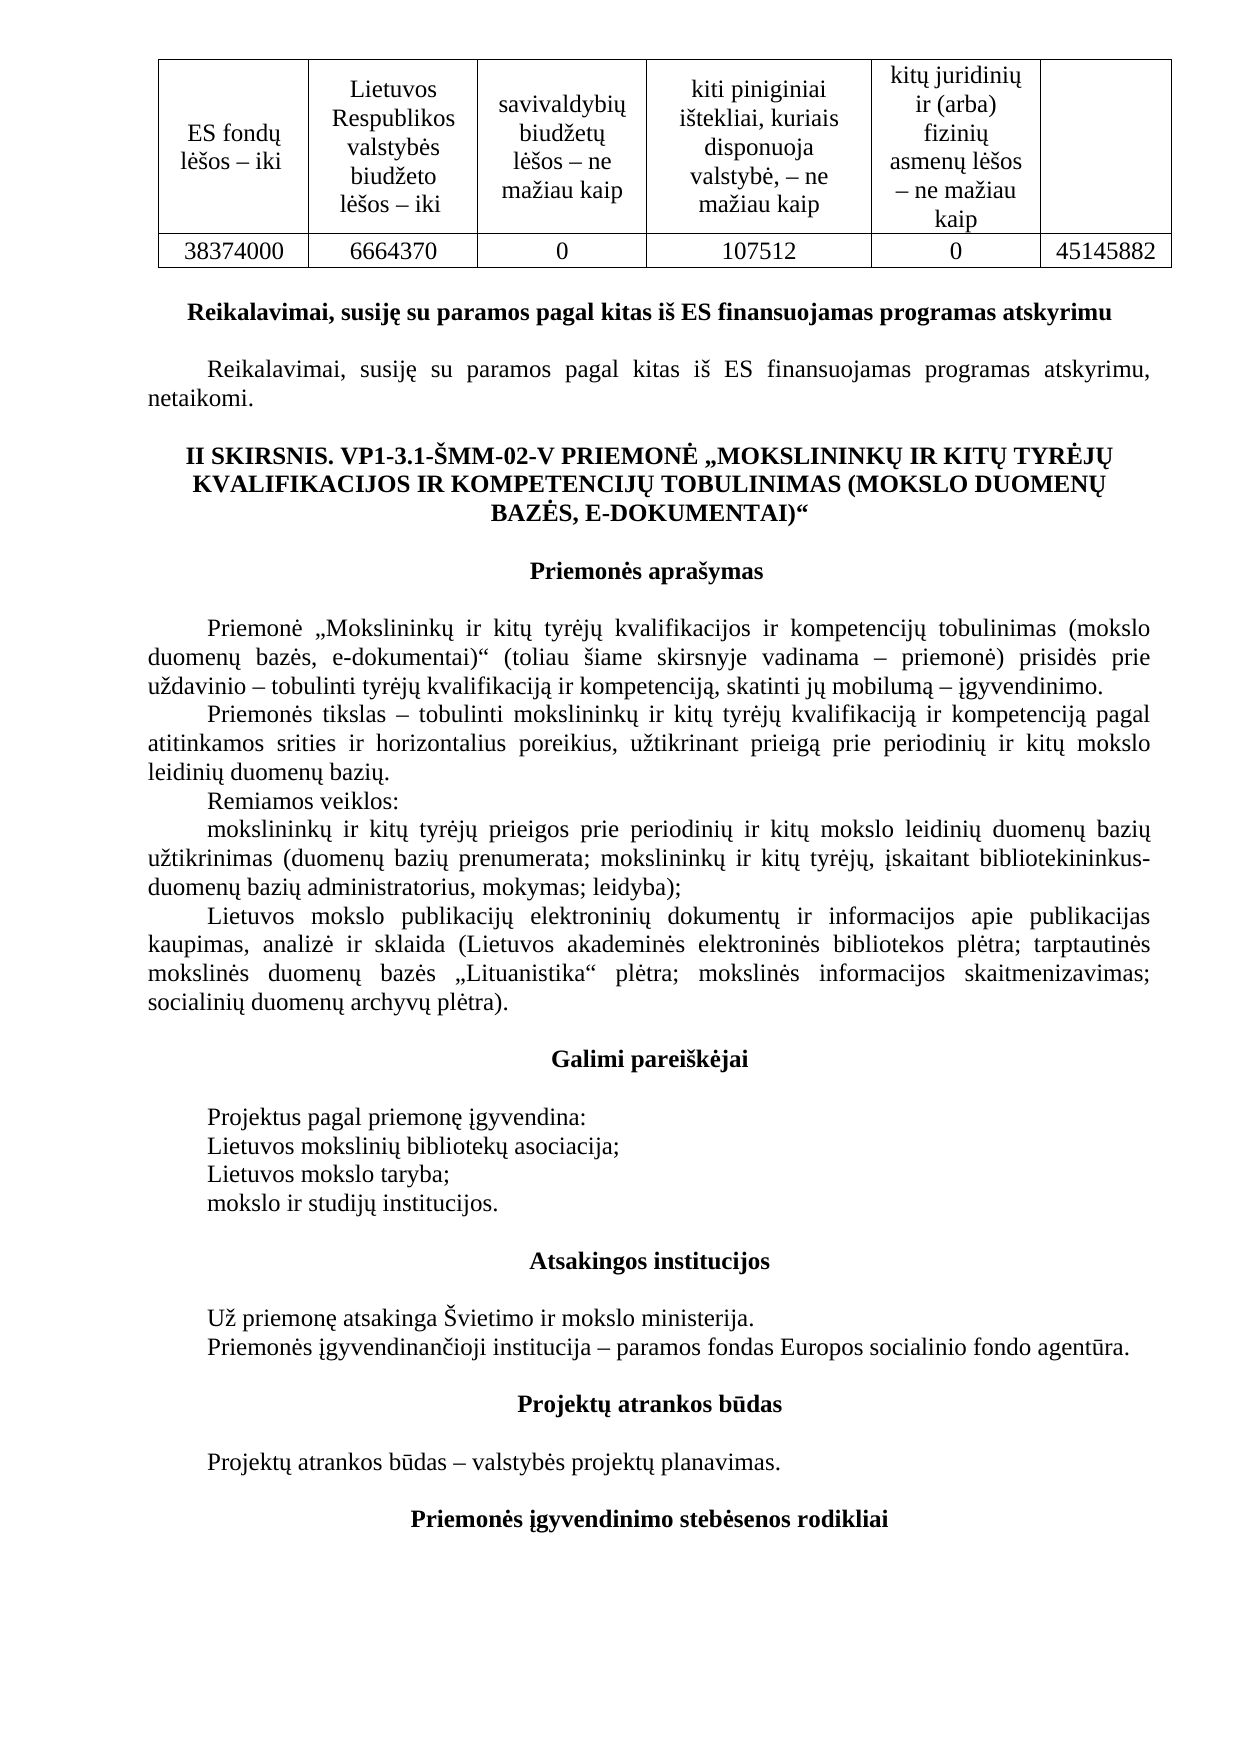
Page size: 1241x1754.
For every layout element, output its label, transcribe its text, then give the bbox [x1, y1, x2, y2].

table_cell kiti piniginiai ištekliai, kuriais disponuoja valstybė, – ne mažiau kaip [647, 60, 871, 233]
text Projektus pagal priemonę įgyvendina: [148, 1102, 1152, 1131]
table_cell 0 [872, 234, 1040, 267]
table_cell savivaldybių biudžetų lėšos – ne mažiau kaip [478, 60, 646, 233]
text mokslo ir studijų institucijos. [148, 1188, 1152, 1217]
text Lietuvos mokslo publikacijų elektroninių dokumentų ir informacijos apie publikacijas kaupimas, analizė ir sklaida (Lietuvos akademinės elektroninės bibliotekos plėtra; tarptautinės mokslinės duomenų bazės „Lituanistika“ plėtra; mokslinės informacijos skaitmenizavimas; socialinių duomenų archyvų plėtra). [148, 901, 1152, 1016]
table_cell Lietuvos Respublikos valstybės biudžeto lėšos – iki [309, 60, 477, 233]
text mokslininkų ir kitų tyrėjų prieigos prie periodinių ir kitų mokslo leidinių duomenų bazių užtikrinimas (duomenų bazių prenumerata; mokslininkų ir kitų tyrėjų, įskaitant bibliotekininkus-duomenų bazių administratorius, mokymas; leidyba); [148, 814, 1152, 901]
table_cell 45145882 [1041, 234, 1171, 267]
text Už priemonę atsakinga Švietimo ir mokslo ministerija. [148, 1303, 1152, 1332]
table_cell kitų juridinių ir (arba) fizinių asmenų lėšos – ne mažiau kaip [872, 60, 1040, 233]
text Lietuvos mokslo taryba; [148, 1159, 1152, 1188]
text Projektų atrankos būdas [148, 1389, 1152, 1418]
table_cell ES fondų lėšos – iki [159, 60, 308, 233]
table_cell 0 [478, 234, 646, 267]
text Priemonės aprašymas [148, 556, 1152, 584]
text Reikalavimai, susiję su paramos pagal kitas iš ES finansuojamas programas atskyrimu, netaikomi. [148, 354, 1152, 412]
text Priemonės tikslas – tobulinti mokslininkų ir kitų tyrėjų kvalifikaciją ir kompetenciją pagal atitinkamos srities ir horizontalius poreikius, užtikrinant prieigą prie periodinių ir kitų mokslo leidinių duomenų bazių. [148, 699, 1152, 786]
table_cell 38374000 [159, 234, 308, 267]
text II SKIRSNIS. VP1-3.1-ŠMM-02-V PRIEMONĖ „MOKSLININKŲ IR KITŲ TYRĖJŲ KVALIFIKACIJOS IR KOMPETENCIJŲ TOBULINIMAS (MOKSLO DUOMENŲ BAZĖS, E-DOKUMENTAI)“ [148, 441, 1152, 527]
table_cell 107512 [647, 234, 871, 267]
text Priemonės įgyvendinimo stebėsenos rodikliai [148, 1504, 1152, 1533]
text Reikalavimai, susiję su paramos pagal kitas iš ES finansuojamas programas atskyrimu [148, 297, 1152, 326]
text Lietuvos mokslinių bibliotekų asociacija; [148, 1131, 1152, 1159]
text Remiamos veiklos: [148, 786, 1152, 814]
text Galimi pareiškėjai [148, 1044, 1152, 1073]
text Priemonės įgyvendinančioji institucija – paramos fondas Europos socialinio fondo agentūra. [148, 1332, 1152, 1361]
text Projektų atrankos būdas – valstybės projektų planavimas. [148, 1447, 1152, 1476]
table_cell 6664370 [309, 234, 477, 267]
text Priemonė „Mokslininkų ir kitų tyrėjų kvalifikacijos ir kompetencijų tobulinimas (mokslo duomenų bazės, e-dokumentai)“ (toliau šiame skirsnyje vadinama – priemonė) prisidės prie uždavinio – tobulinti tyrėjų kvalifikaciją ir kompetenciją, skatinti jų mobilumą – įgyvendinimo. [148, 613, 1152, 699]
text Atsakingos institucijos [148, 1246, 1152, 1274]
table_header [1041, 60, 1171, 233]
